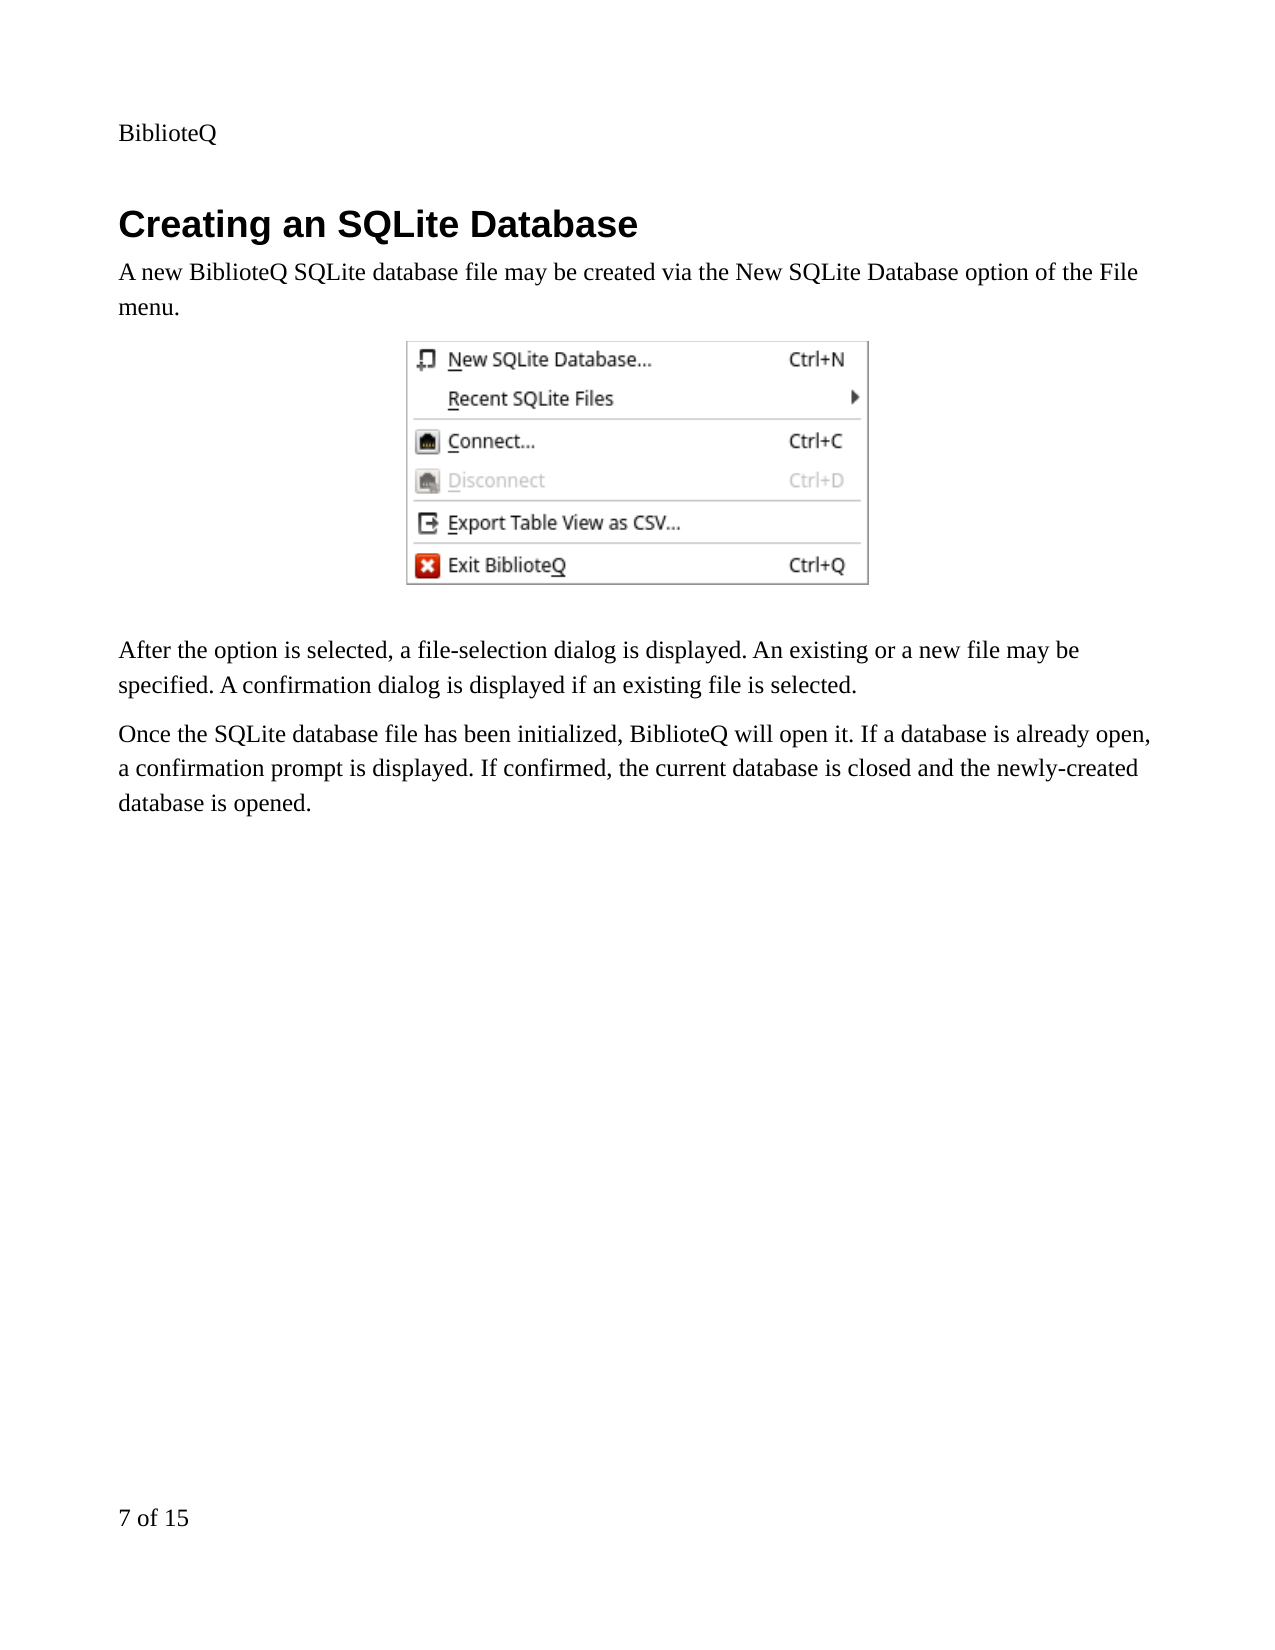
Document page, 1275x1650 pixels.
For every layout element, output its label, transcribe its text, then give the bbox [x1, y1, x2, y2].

text Once the SQLite database file has been initialized, BiblioteQ will open it. If a database is already open, a confirmation prompt is displayed. If confirmed, the current database is closed and the newly-created database is opened. [118, 719, 1157, 817]
subtitle Creating an SQLite Database [118, 201, 1157, 245]
text A new BiblioteQ SQLite database file may be created via the New SQLite Database option of the File menu. [118, 257, 1157, 321]
picture [406, 341, 869, 585]
text After the option is selected, a file-selection dialog is displayed. An existing or a new file may be specified. A confirmation dialog is displayed if an existing file is selected. [118, 635, 1157, 699]
